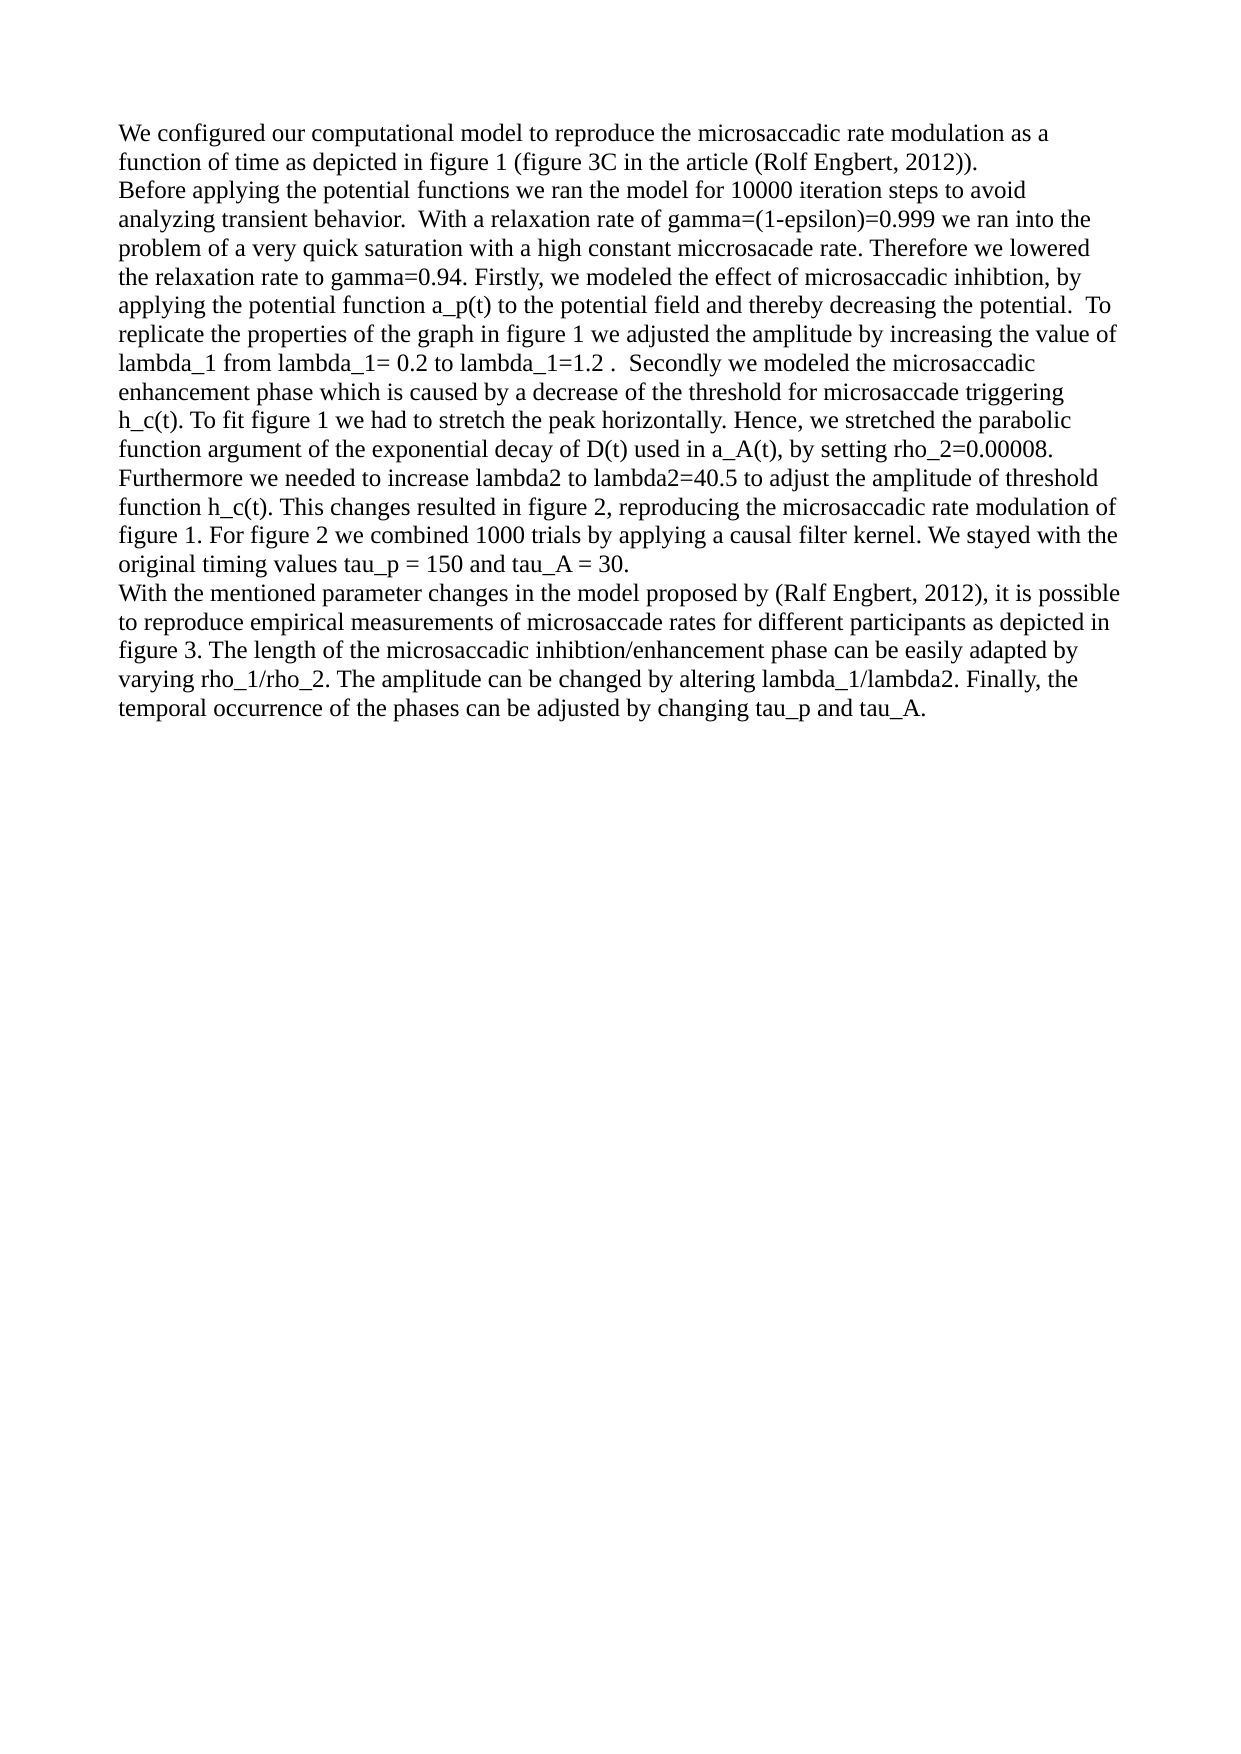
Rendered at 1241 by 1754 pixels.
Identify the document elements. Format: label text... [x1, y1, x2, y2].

text Before applying the potential functions we ran the model for 10000 iteration steps to avoid analyzing transient behavior. With a relaxation rate of gamma=(1-epsilon)=0.999 we ran into the problem of a very quick saturation with a high constant miccrosacade rate. Therefore we lowered the relaxation rate to gamma=0.94. Firstly, we modeled the effect of microsaccadic inhibtion, by applying the potential function a_p(t) to the potential field and thereby decreasing the potential. To replicate the properties of the graph in figure 1 we adjusted the amplitude by increasing the value of lambda_1 from lambda_1= 0.2 to lambda_1=1.2 . Secondly we modeled the microsaccadic enhancement phase which is caused by a decrease of the threshold for microsaccade triggering h_c(t). To fit figure 1 we had to stretch the peak horizontally. Hence, we stretched the parabolic function argument of the exponential decay of D(t) used in a_A(t), by setting rho_2=0.00008. Furthermore we needed to increase lambda2 to lambda2=40.5 to adjust the amplitude of threshold function h_c(t). This changes resulted in figure 2, reproducing the microsaccadic rate modulation of figure 1. For figure 2 we combined 1000 trials by applying a causal filter kernel. We stayed with the original timing values tau_p = 150 and tau_A = 30. [118, 176, 1122, 578]
text With the mentioned parameter changes in the model proposed by (Ralf Engbert, 2012), it is possible to reproduce empirical measurements of microsaccade rates for different participants as depicted in figure 3. The length of the microsaccadic inhibtion/enhancement phase can be easily adapted by varying rho_1/rho_2. The amplitude can be changed by altering lambda_1/lambda2. Finally, the temporal occurrence of the phases can be adjusted by changing tau_p and tau_A. [118, 578, 1122, 722]
text We configured our computational model to reproduce the microsaccadic rate modulation as a function of time as depicted in figure 1 (figure 3C in the article (Rolf Engbert, 2012)). [118, 118, 1122, 176]
